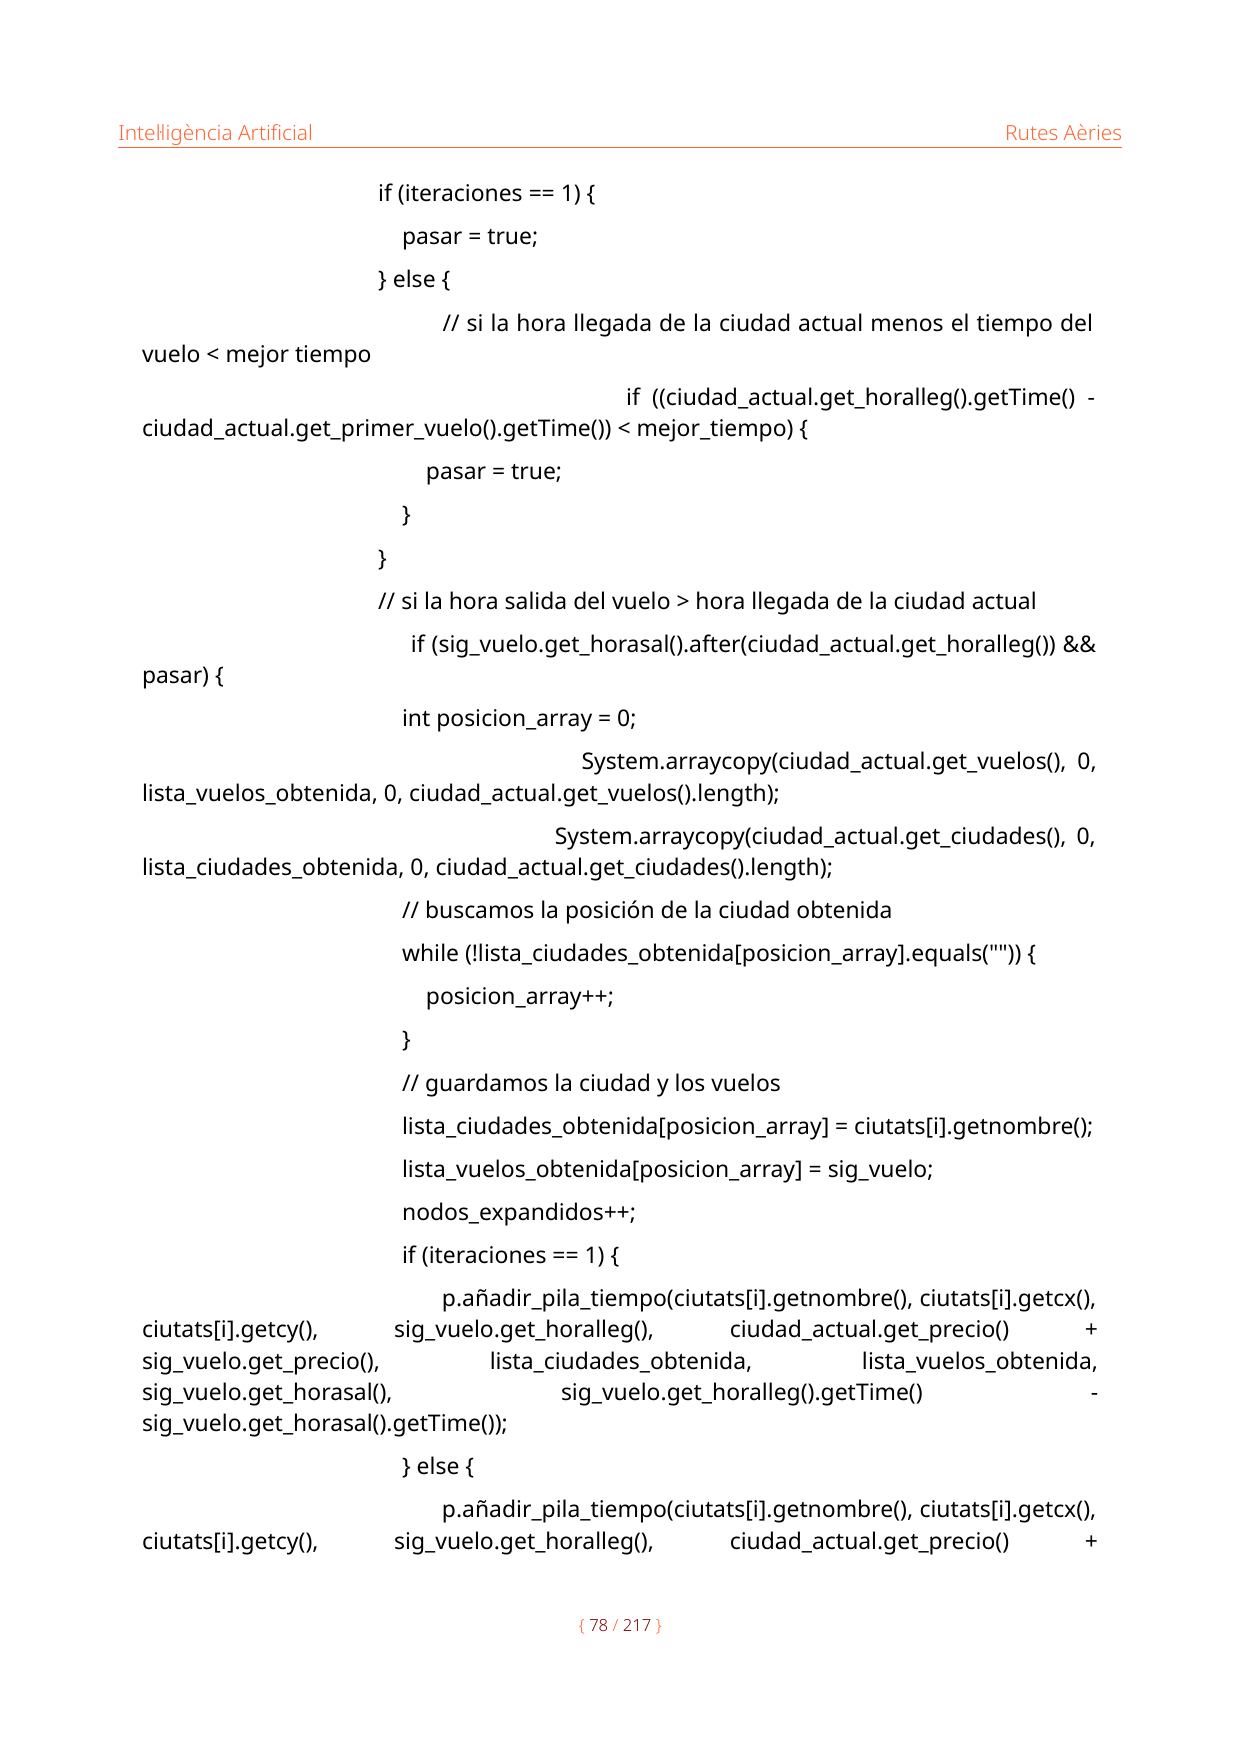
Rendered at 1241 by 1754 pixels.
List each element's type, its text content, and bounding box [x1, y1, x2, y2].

text lista_ciudades_obtenida[posicion_array] = ciutats[i].getnombre(); [142, 1109, 1098, 1141]
text // buscamos la posición de la ciudad obtenida [142, 894, 1098, 925]
text // guardamos la ciudad y los vuelos [142, 1066, 1098, 1098]
text posicion_array++; [142, 980, 1098, 1011]
text pasar = true; [142, 455, 1098, 486]
text p.añadir_pila_tiempo(ciutats[i].getnombre(), ciutats[i].getcx(), ciutats[i].getcy(), sig_vuelo.get_horalleg(), ciudad_actual.get_precio() + [142, 1493, 1098, 1556]
text if ((ciudad_actual.get_horalleg().getTime() - ciudad_actual.get_primer_vuelo().getTime()) < mejor_tiempo) { [142, 381, 1098, 443]
text pasar = true; [142, 220, 1098, 251]
text System.arraycopy(ciudad_actual.get_vuelos(), 0, lista_vuelos_obtenida, 0, ciudad_actual.get_vuelos().length); [142, 745, 1098, 808]
text lista_vuelos_obtenida[posicion_array] = sig_vuelo; [142, 1153, 1098, 1184]
text } [142, 541, 1098, 573]
text if (iteraciones == 1) { [142, 177, 1098, 208]
text nodos_expandidos++; [142, 1196, 1098, 1227]
text } else { [142, 263, 1098, 294]
text } [142, 1023, 1098, 1054]
text System.arraycopy(ciudad_actual.get_ciudades(), 0, lista_ciudades_obtenida, 0, ciudad_actual.get_ciudades().length); [142, 819, 1098, 882]
text // si la hora salida del vuelo > hora llegada de la ciudad actual [142, 584, 1098, 616]
text } [142, 498, 1098, 529]
text if (sig_vuelo.get_horasal().after(ciudad_actual.get_horalleg()) && pasar) { [142, 628, 1098, 690]
text int posicion_array = 0; [142, 702, 1098, 733]
text p.añadir_pila_tiempo(ciutats[i].getnombre(), ciutats[i].getcx(), ciutats[i].getcy(), sig_vuelo.get_horalleg(), ciudad_actual.get_precio() + sig_vuelo.get_precio(), lista_ciudades_obtenida, lista_vuelos_obtenida, sig_vuelo.get_horasal(), sig_vuelo.get_horalleg().getTime() - sig_vuelo.get_horasal().getTime()); [142, 1282, 1098, 1438]
text while (!lista_ciudades_obtenida[posicion_array].equals("")) { [142, 937, 1098, 968]
text if (iteraciones == 1) { [142, 1239, 1098, 1270]
text // si la hora llegada de la ciudad actual menos el tiempo del vuelo < mejor tiempo [142, 306, 1098, 369]
text } else { [142, 1450, 1098, 1481]
